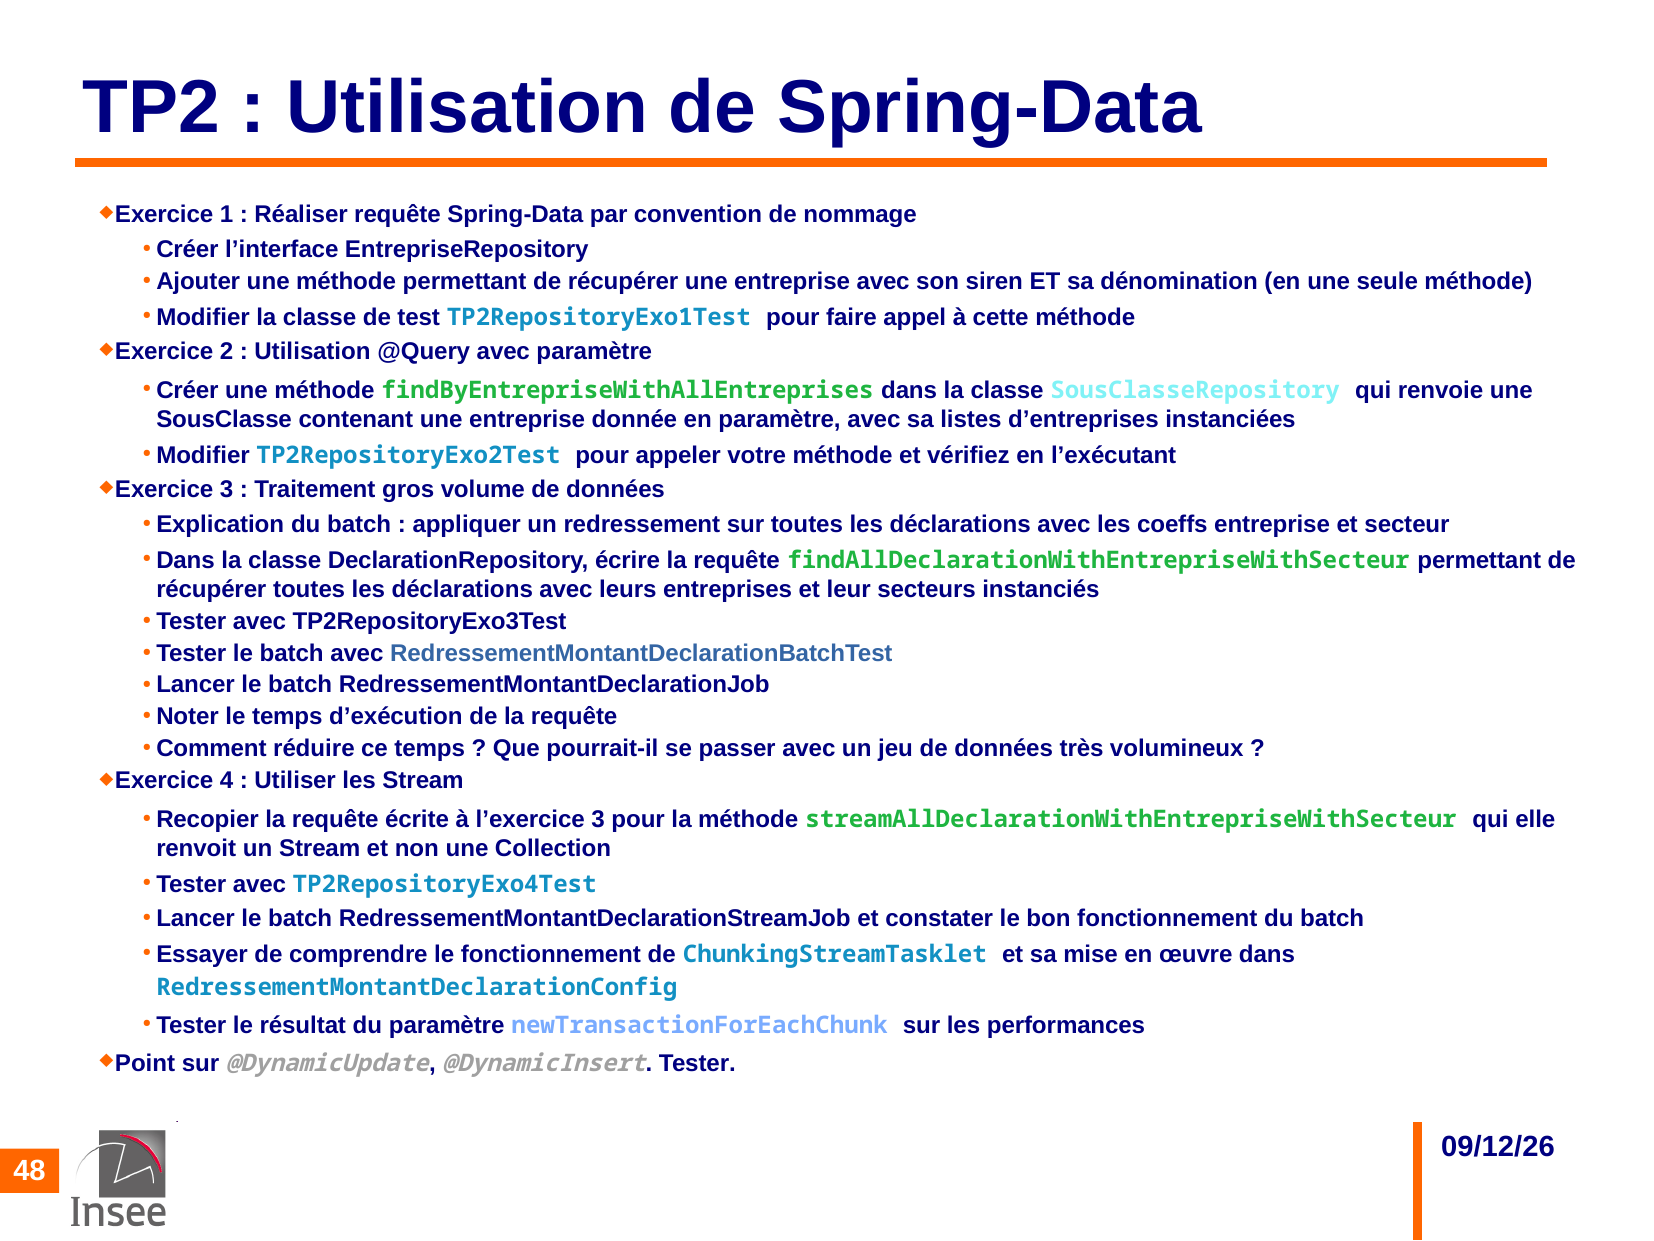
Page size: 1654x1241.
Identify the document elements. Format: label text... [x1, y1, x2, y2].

title TP2 : Utilisation de Spring-Data [82, 49, 1619, 163]
picture [62, 1121, 178, 1241]
list Exercice 1 : Réaliser requête Spring-Data par convention de nommage Créer l’interface EntrepriseRepository Ajouter une méthode permettant de récupérer une entreprise avec son siren ET sa dénomination (en une seule méthode) Modifier la classe de test TP2RepositoryExo1Test pour faire appel à cette méthode Exercice 2 : Utilisation @Query avec paramètre Créer une méthode findByEntrepriseWithAllEntreprises dans la classe SousClasseRepository qui renvoie une SousClasse contenant une entreprise donnée en paramètre, avec sa listes d’entreprises instanciées Modifier TP2RepositoryExo2Test pour appeler votre méthode et vérifiez en l’exécutant Exercice 3 : Traitement gros volume de données Explication du batch : appliquer un redressement sur toutes les déclarations avec les coeffs entreprise et secteur Dans la classe DeclarationRepository, écrire la requête findAllDeclarationWithEntrepriseWithSecteur permettant de récupérer toutes les déclarations avec leurs entreprises et leur secteurs instanciés Tester avec TP2RepositoryExo3Test Tester le batch avec RedressementMontantDeclarationBatchTest Lancer le batch RedressementMontantDeclarationJob Noter le temps d’exécution de la requête Comment réduire ce temps ? Que pourrait-il se passer avec un jeu de données très volumineux ? Exercice 4 : Utiliser les Stream Recopier la requête écrite à l’exercice 3 pour la méthode streamAllDeclarationWithEntrepriseWithSecteur qui elle renvoit un Stream et non une Collection Tester avec TP2RepositoryExo4Test Lancer le batch RedressementMontantDeclarationStreamJob et constater le bon fonctionnement du batch Essayer de comprendre le fonctionnement de ChunkingStreamTasklet et sa mise en œuvre dans RedressementMontantDeclarationConfig Tester le résultat du paramètre newTransactionForEachChunk sur les performances Point sur @DynamicUpdate, @DynamicInsert. Tester. [94, 165, 1583, 1123]
